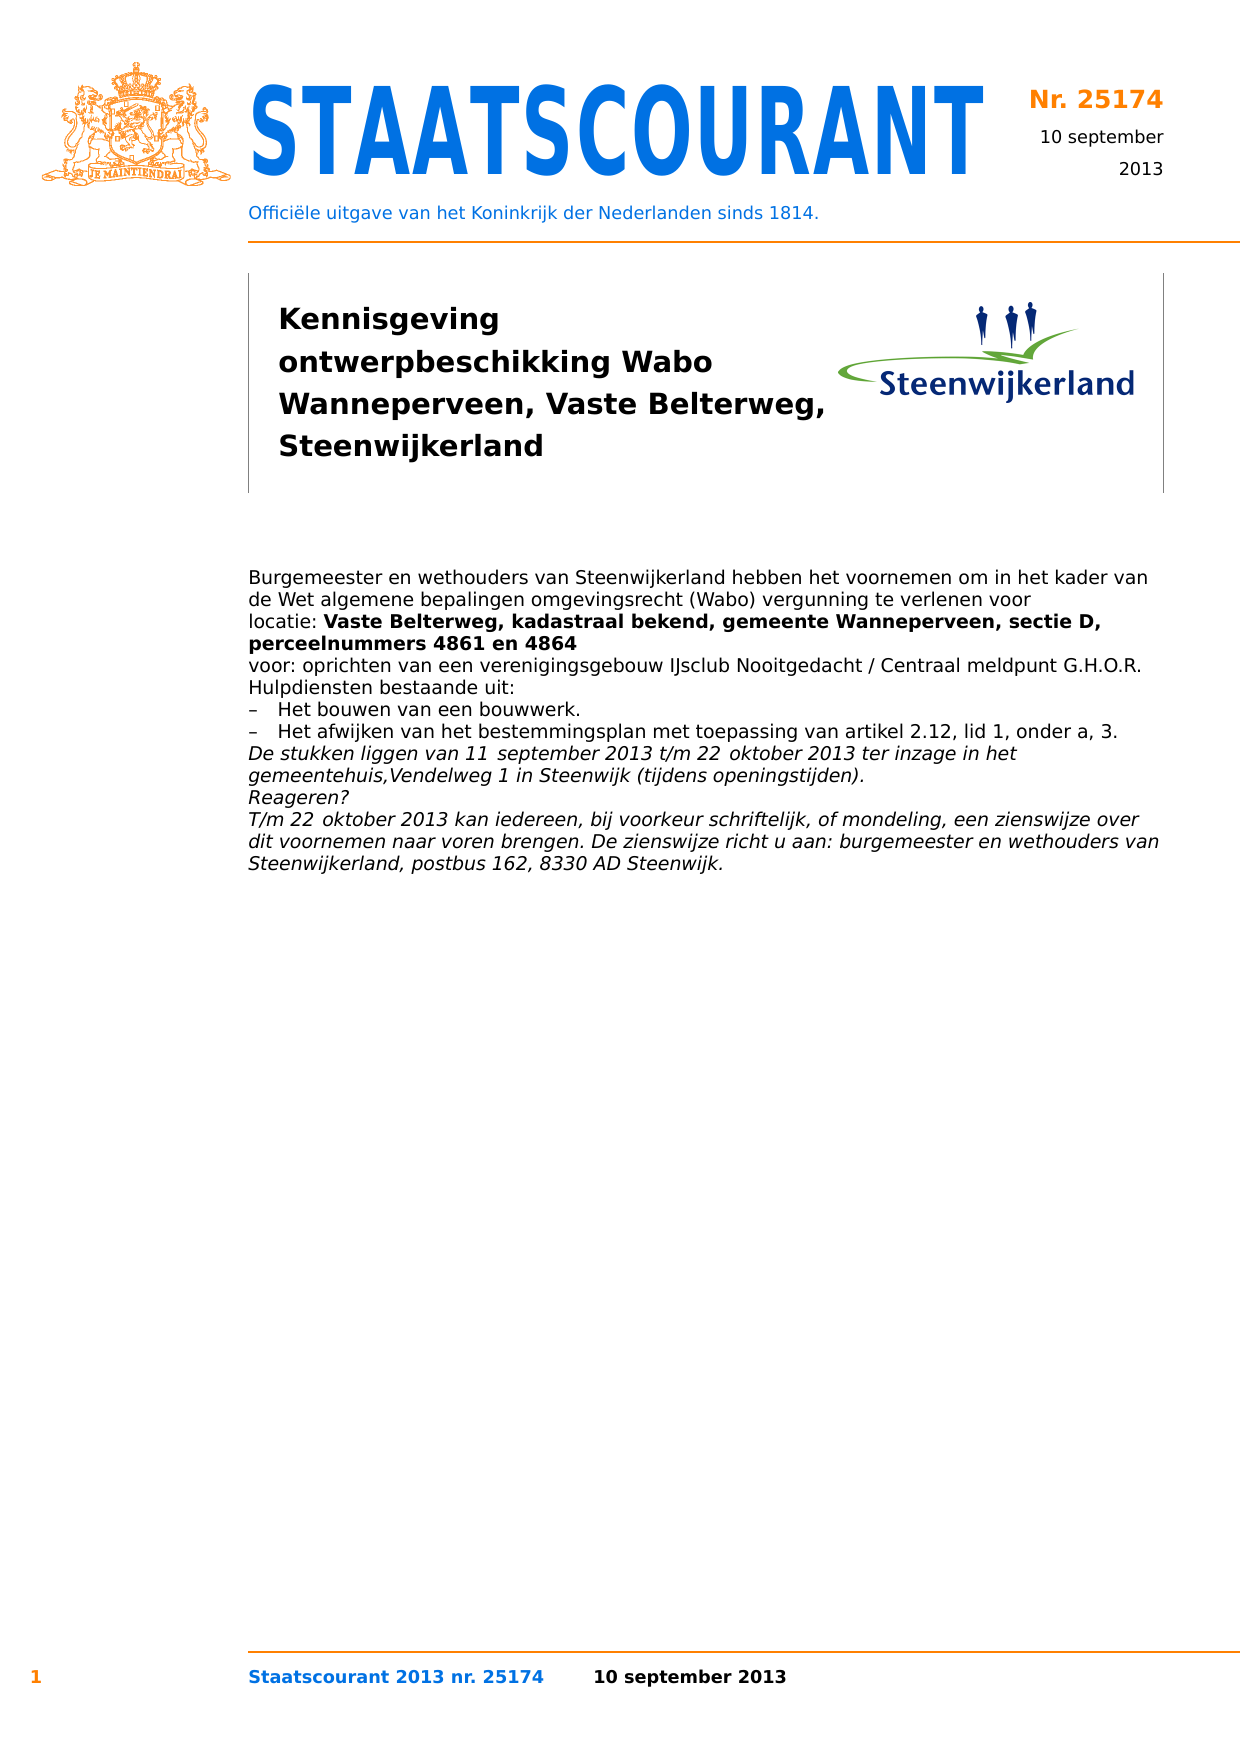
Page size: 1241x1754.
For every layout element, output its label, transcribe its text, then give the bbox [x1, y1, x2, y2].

table_header [25, 62, 248, 241]
table_cell 10 september [998, 121, 1240, 153]
picture [838, 302, 1134, 403]
picture [41, 62, 231, 186]
text voor: oprichten van een verenigingsgebouw IJsclub Nooitgedacht / Centraal meldpunt G.H.O.R. Hulpdiensten bestaande uit: [248, 655, 1163, 699]
subtitle Kennisgeving ontwerpbeschikking Wabo Wanneperveen, Vaste Belterweg, Steenwijkerland [249, 273, 1163, 493]
text De stukken liggen van 11 september 2013 t/m 22 oktober 2013 ter inzage in het gemeentehuis,Vendelweg 1 in Steenwijk (tijdens openingstijden). [248, 743, 1163, 787]
text Burgemeester en wethouders van Steenwijkerland hebben het voornemen om in het kader van de Wet algemene bepalingen omgevingsrecht (Wabo) vergunning te verlenen voor [248, 567, 1163, 611]
table_cell 2013 [998, 153, 1240, 203]
table_header STAATSCOURANT [248, 62, 998, 203]
table_header Nr. 25174 [998, 62, 1240, 121]
text – Het bouwen van een bouwwerk. [248, 699, 1163, 721]
text T/m 22 oktober 2013 kan iedereen, bij voorkeur schriftelijk, of mondeling, een zienswijze over dit voornemen naar voren brengen. De zienswijze richt u aan: burgemeester en wethouders van Steenwijkerland, postbus 162, 8330 AD Steenwijk. [248, 809, 1163, 875]
text locatie: Vaste Belterweg, kadastraal bekend, gemeente Wanneperveen, sectie D, perceelnummers 4861 en 4864 [248, 611, 1163, 655]
text Reageren? [248, 787, 1163, 809]
text – Het afwijken van het bestemmingsplan met toepassing van artikel 2.12, lid 1, onder a, 3. [248, 721, 1163, 743]
table_cell Officiële uitgave van het Koninkrijk der Nederlanden sinds 1814. [248, 203, 1240, 241]
